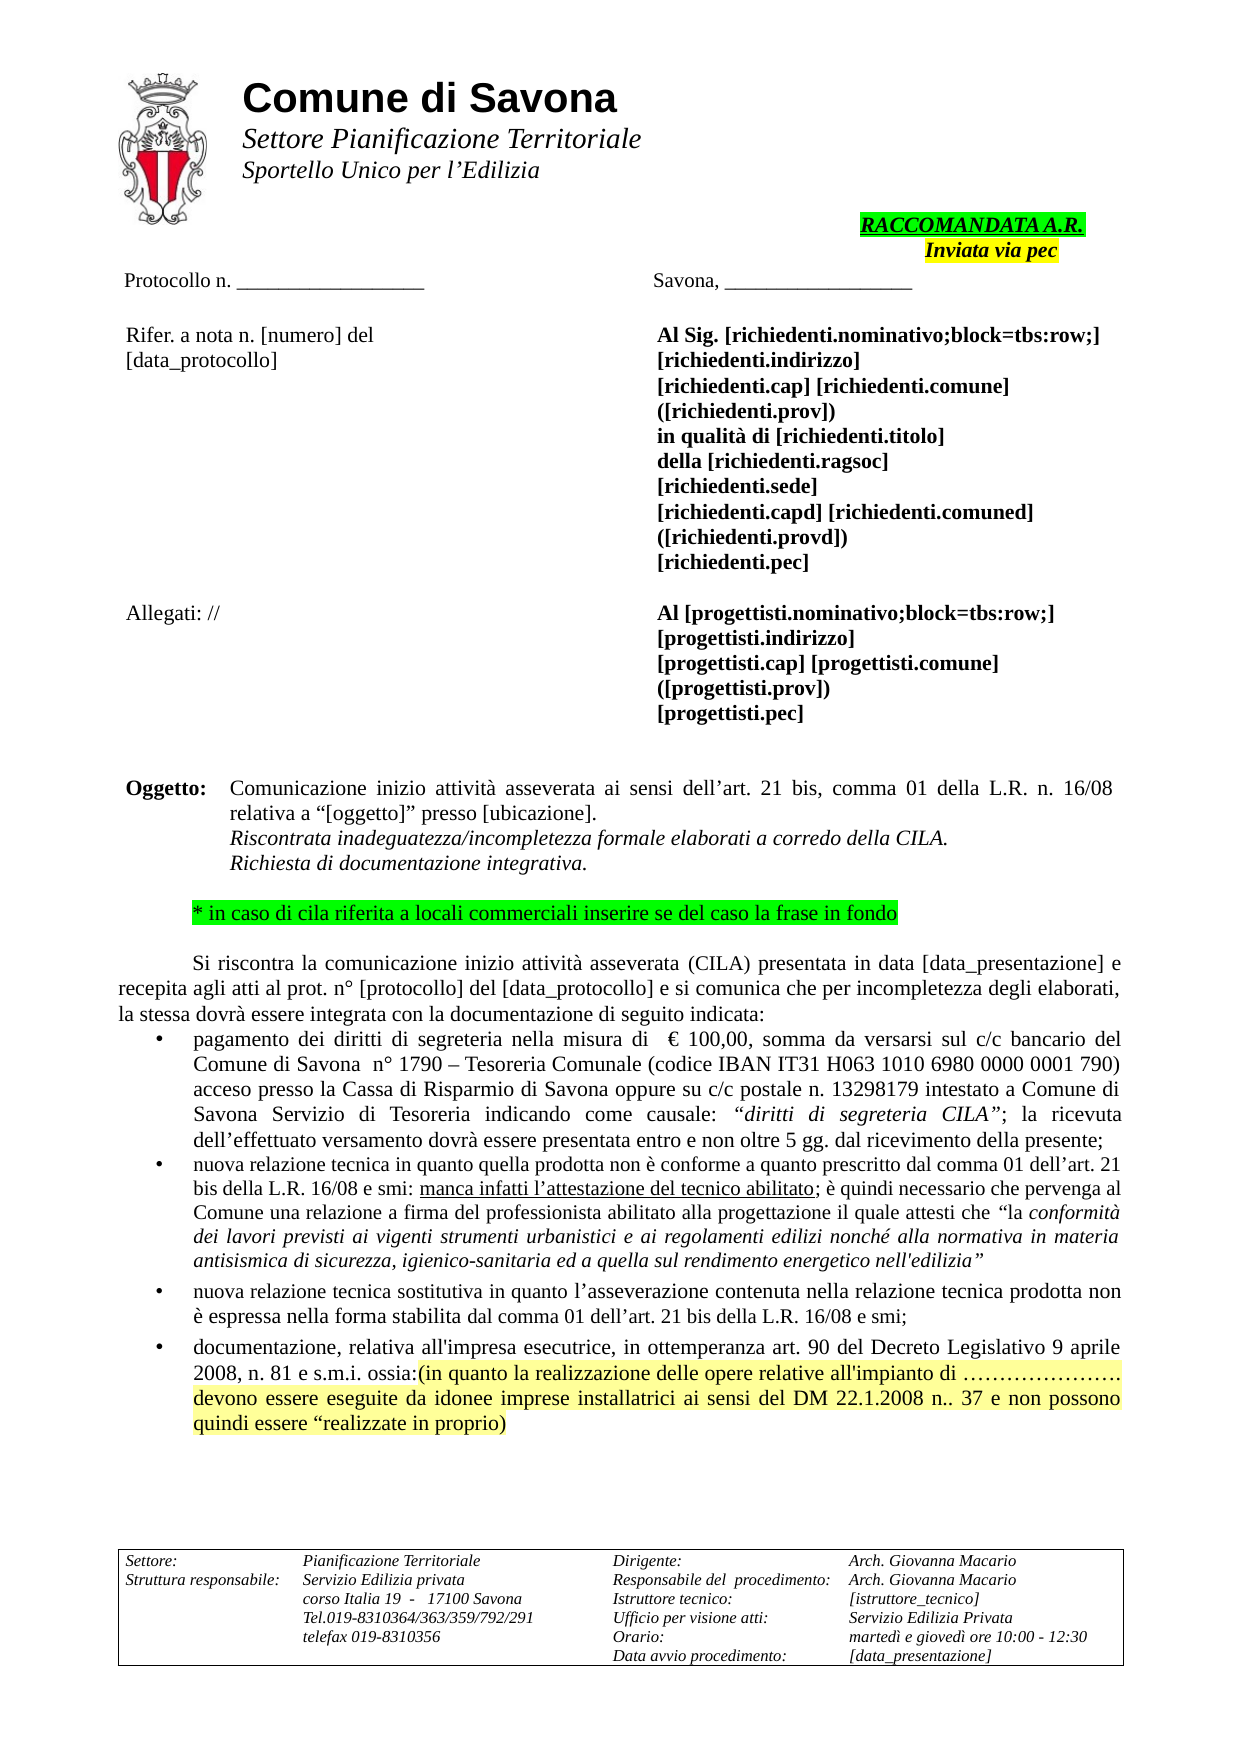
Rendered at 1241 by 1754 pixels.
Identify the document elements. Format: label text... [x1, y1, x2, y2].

table_cell Allegati: // [118, 600, 486, 751]
table_cell Al [progettisti.nominativo;block=tbs:row;] [progettisti.indirizzo] [progettisti.cap] [progettisti.comune] ([progettisti.prov]) [progettisti.pec] [650, 600, 1122, 751]
text Inviata via pec [118, 237, 1122, 263]
table_header Rifer. a nota n. [numero] del [data_protocollo] [118, 322, 486, 599]
text RACCOMANDATA A.R. [118, 212, 1122, 237]
picture [118, 73, 207, 225]
table_header Al Sig. [richiedenti.nominativo;block=tbs:row;] [richiedenti.indirizzo] [richiedenti.cap] [richiedenti.comune] ([richiedenti.prov]) in qualità di [richiedenti.titolo] della [richiedenti.ragsoc] [richiedenti.sede] [richiedenti.capd] [richiedenti.comuned] ([richiedenti.provd]) [richiedenti.pec] [650, 322, 1122, 599]
list nuova relazione tecnica in quanto quella prodotta non è conforme a quanto prescritto dal comma 01 dell’art. 21 bis della L.R. 16/08 e smi: manca infatti l’attestazione del tecnico abilitato; è quindi necessario che pervenga al Comune una relazione a firma del professionista abilitato alla progettazione il quale attesti che “la conformità dei lavori previsti ai vigenti strumenti urbanistici e ai regolamenti edilizi nonché alla normativa in materia antisismica di sicurezza, igienico-sanitaria ed a quella sul rendimento energetico nell'edilizia” [156, 1152, 1122, 1272]
text Comune di Savona [207, 73, 1122, 121]
table_header Comunicazione inizio attività asseverata ai sensi dell’art. 21 bis, comma 01 della L.R. n. 16/08 relativa a “[oggetto]” presso [ubicazione]. Riscontrata inadeguatezza/incompletezza formale elaborati a corredo della CILA. Richiesta di documentazione integrativa. [222, 775, 1122, 876]
table_header [486, 322, 649, 599]
list documentazione, relativa all'impresa esecutrice, in ottemperanza art. 90 del Decreto Legislativo 9 aprile 2008, n. 81 e s.m.i. ossia:(in quanto la realizzazione delle opere relative all'impianto di …………………. devono essere eseguite da idonee imprese installatrici ai sensi del DM 22.1.2008 n.. 37 e non possono quindi essere “realizzate in proprio) [156, 1334, 1122, 1435]
text Sportello Unico per l’Edilizia [207, 155, 1122, 183]
table_header Oggetto: [118, 775, 222, 876]
table_cell [486, 600, 649, 751]
table_header Savona, __________________ [647, 263, 1122, 298]
list nuova relazione tecnica sostitutiva in quanto l’asseverazione contenuta nella relazione tecnica prodotta non è espressa nella forma stabilita dal comma 01 dell’art. 21 bis della L.R. 16/08 e smi; [156, 1278, 1122, 1328]
table_header Protocollo n. __________________ [118, 263, 647, 298]
text * in caso di cila riferita a locali commerciali inserire se del caso la frase in fondo [118, 900, 1122, 925]
text Settore Pianificazione Territoriale [207, 121, 1122, 155]
text Si riscontra la comunicazione inizio attività asseverata (CILA) presentata in data [data_presentazione] e recepita agli atti al prot. n° [protocollo] del [data_protocollo] e si comunica che per incompletezza degli elaborati, la stessa dovrà essere integrata con la documentazione di seguito indicata: [118, 950, 1122, 1026]
list pagamento dei diritti di segreteria nella misura di € 100,00, somma da versarsi sul c/c bancario del Comune di Savona n° 1790 – Tesoreria Comunale (codice IBAN IT31 H063 1010 6980 0000 0001 790) acceso presso la Cassa di Risparmio di Savona oppure su c/c postale n. 13298179 intestato a Comune di Savona Servizio di Tesoreria indicando come causale: “diritti di segreteria CILA”; la ricevuta dell’effettuato versamento dovrà essere presentata entro e non oltre 5 gg. dal ricevimento della presente; [156, 1026, 1122, 1152]
